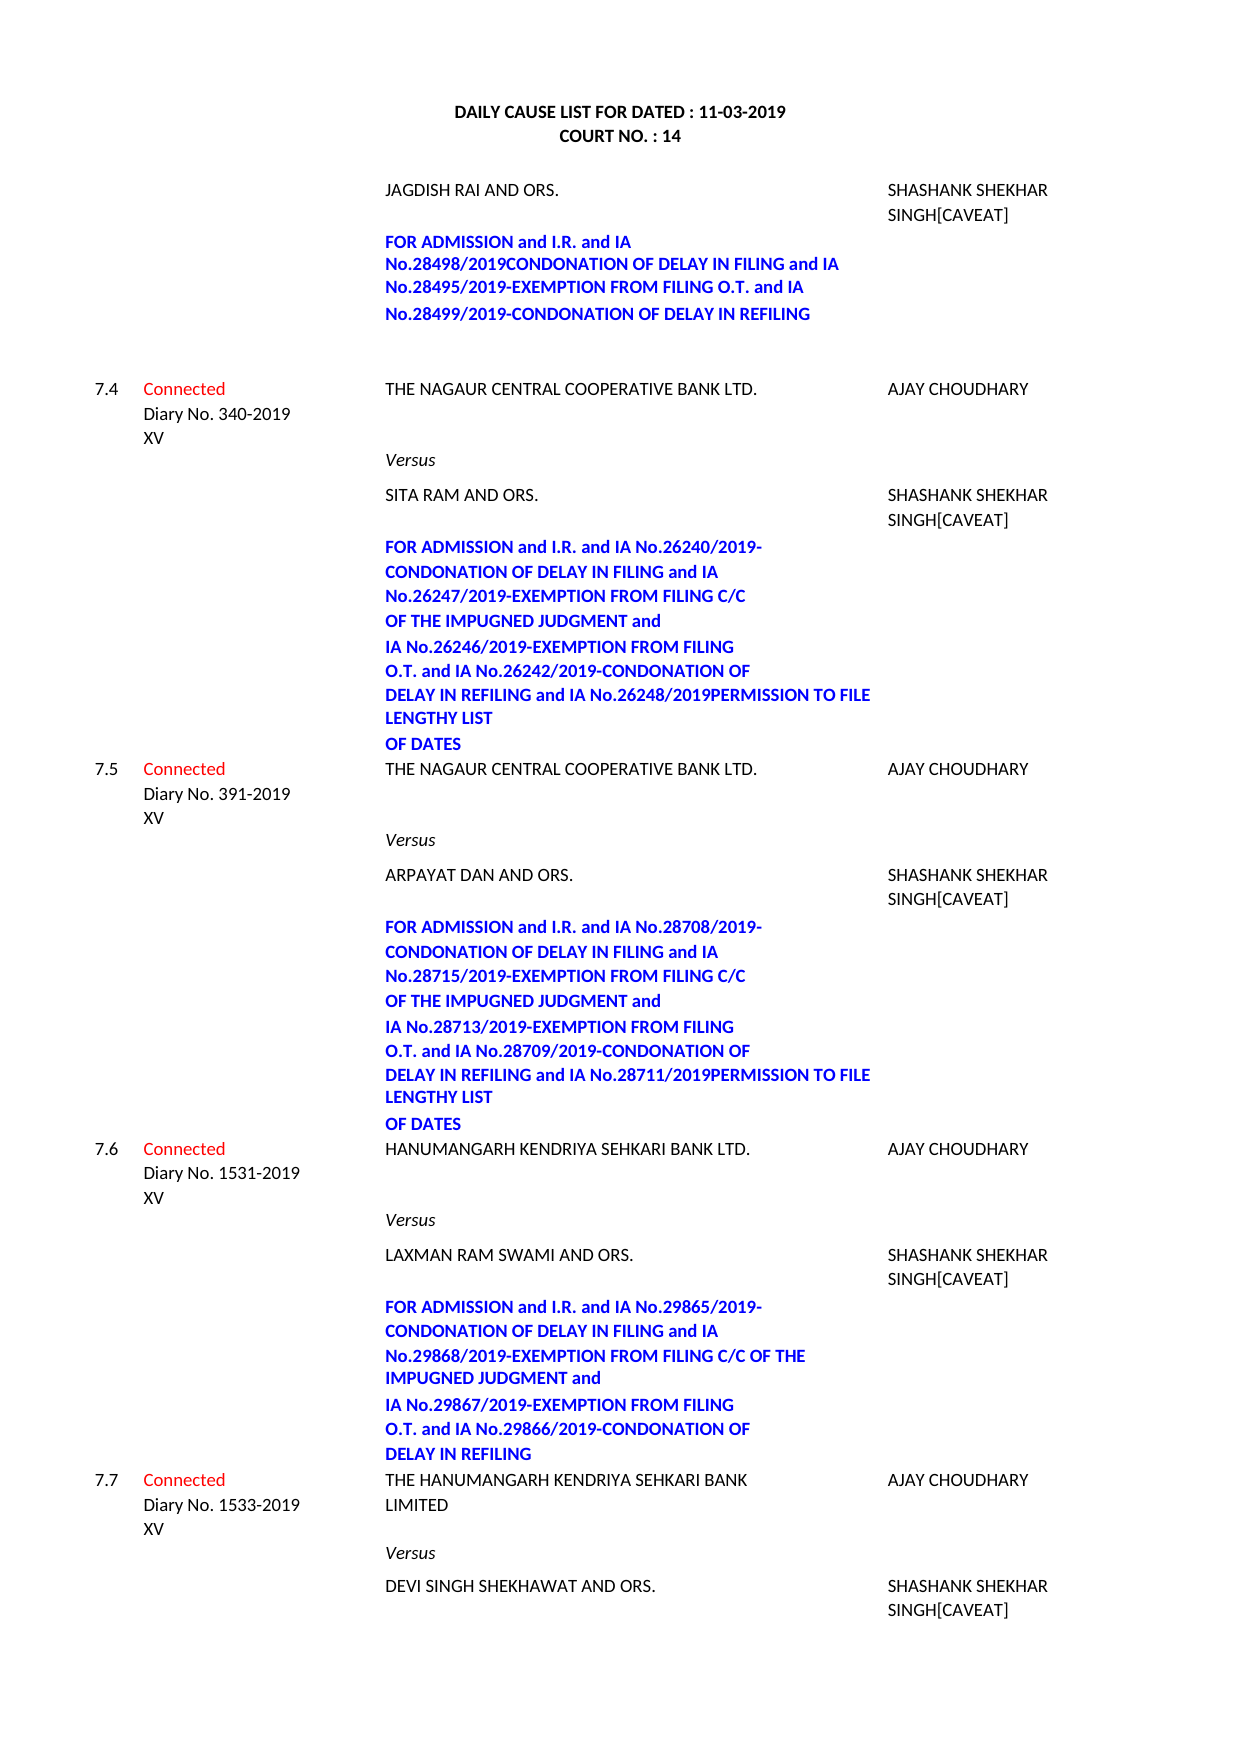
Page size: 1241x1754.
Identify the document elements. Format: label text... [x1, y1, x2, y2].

table_cell 7.5 [90, 757, 143, 863]
table_cell SHASHANK SHEKHAR SINGH[CAVEAT] [888, 1574, 1087, 1623]
table_cell [90, 1574, 143, 1623]
table_cell [90, 1243, 143, 1468]
table_cell [143, 1243, 385, 1468]
table_cell Connected Diary No. 1531-2019 XV [143, 1137, 385, 1243]
table_cell [143, 863, 385, 1137]
table_cell SHASHANK SHEKHAR SINGH[CAVEAT] [888, 1243, 1087, 1468]
table_cell Connected Diary No. 1533-2019 XV [143, 1468, 385, 1574]
table_cell [143, 483, 385, 757]
table_cell [143, 1574, 385, 1623]
table_header [90, 178, 143, 377]
table_cell 7.7 [90, 1468, 143, 1574]
table_cell 7.6 [90, 1137, 143, 1243]
table_header [143, 178, 385, 377]
table_cell THE HANUMANGARH KENDRIYA SEHKARI BANK LIMITED Versus [385, 1468, 888, 1574]
table_cell AJAY CHOUDHARY [888, 1468, 1087, 1574]
table_cell THE NAGAUR CENTRAL COOPERATIVE BANK LTD. Versus [385, 378, 888, 483]
table_cell SHASHANK SHEKHAR SINGH[CAVEAT] [888, 483, 1087, 757]
table_cell [90, 863, 143, 1137]
table_cell DEVI SINGH SHEKHAWAT AND ORS. [385, 1574, 888, 1623]
table_cell LAXMAN RAM SWAMI AND ORS. FOR ADMISSION and I.R. and IA No.29865/2019- CONDONATION OF DELAY IN FILING and IA No.29868/2019-EXEMPTION FROM FILING C/C OF THE IMPUGNED JUDGMENT and IA No.29867/2019-EXEMPTION FROM FILING O.T. and IA No.29866/2019-CONDONATION OF DELAY IN REFILING [385, 1243, 888, 1468]
table_cell AJAY CHOUDHARY [888, 1137, 1087, 1243]
table_cell Connected Diary No. 391-2019 XV [143, 757, 385, 863]
table_cell ARPAYAT DAN AND ORS. FOR ADMISSION and I.R. and IA No.28708/2019- CONDONATION OF DELAY IN FILING and IA No.28715/2019-EXEMPTION FROM FILING C/C OF THE IMPUGNED JUDGMENT and IA No.28713/2019-EXEMPTION FROM FILING O.T. and IA No.28709/2019-CONDONATION OF DELAY IN REFILING and IA No.28711/2019PERMISSION TO FILE LENGTHY LIST OF DATES [385, 863, 888, 1137]
table_cell HANUMANGARH KENDRIYA SEHKARI BANK LTD. Versus [385, 1137, 888, 1243]
table_cell [90, 483, 143, 757]
table_header SHASHANK SHEKHAR SINGH[CAVEAT] [888, 178, 1087, 377]
table_cell SHASHANK SHEKHAR SINGH[CAVEAT] [888, 863, 1087, 1137]
table_cell 7.4 [90, 378, 143, 483]
table_header JAGDISH RAI AND ORS. FOR ADMISSION and I.R. and IA No.28498/2019CONDONATION OF DELAY IN FILING and IA No.28495/2019-EXEMPTION FROM FILING O.T. and IA No.28499/2019-CONDONATION OF DELAY IN REFILING [385, 178, 888, 377]
table_cell SITA RAM AND ORS. FOR ADMISSION and I.R. and IA No.26240/2019- CONDONATION OF DELAY IN FILING and IA No.26247/2019-EXEMPTION FROM FILING C/C OF THE IMPUGNED JUDGMENT and IA No.26246/2019-EXEMPTION FROM FILING O.T. and IA No.26242/2019-CONDONATION OF DELAY IN REFILING and IA No.26248/2019PERMISSION TO FILE LENGTHY LIST OF DATES [385, 483, 888, 757]
table_cell AJAY CHOUDHARY [888, 378, 1087, 483]
table_cell THE NAGAUR CENTRAL COOPERATIVE BANK LTD. Versus [385, 757, 888, 863]
table_cell AJAY CHOUDHARY [888, 757, 1087, 863]
table_cell Connected Diary No. 340-2019 XV [143, 378, 385, 483]
